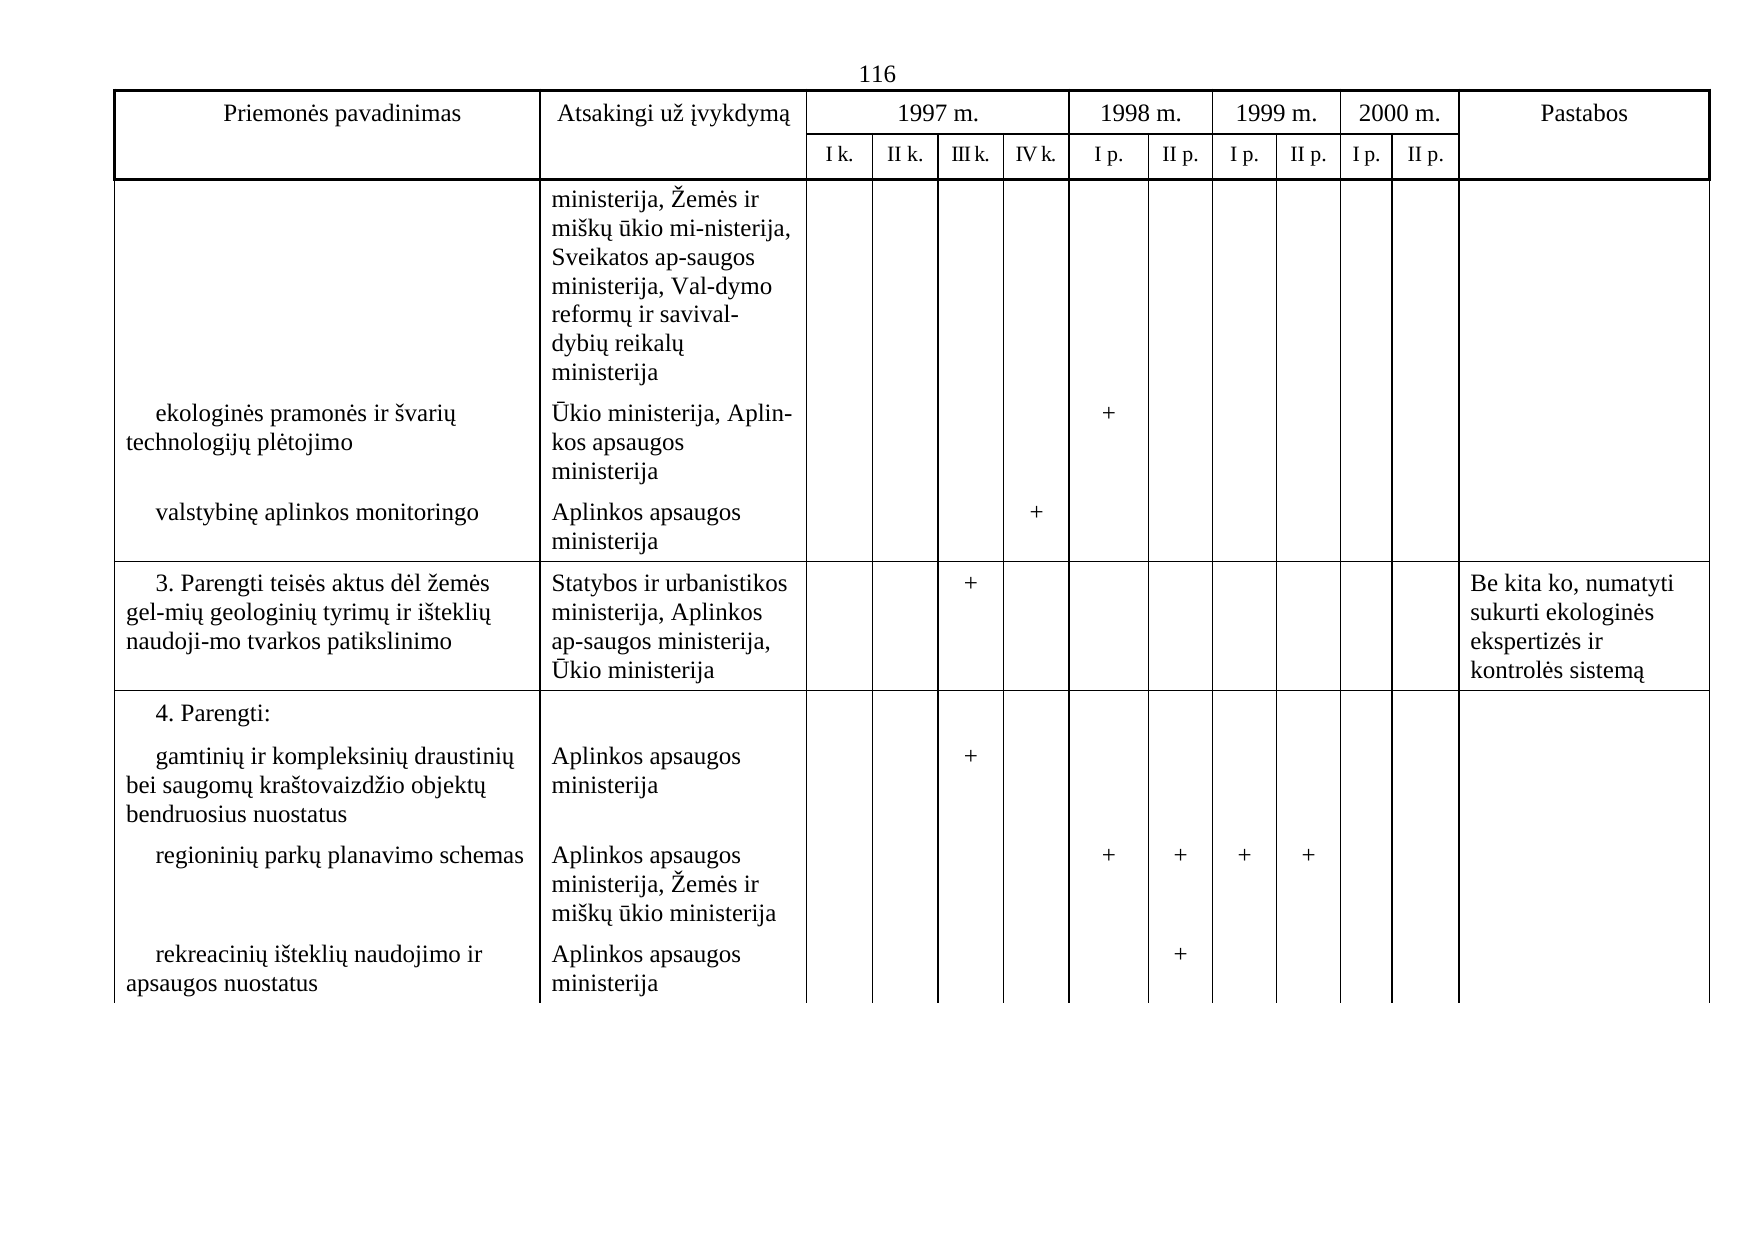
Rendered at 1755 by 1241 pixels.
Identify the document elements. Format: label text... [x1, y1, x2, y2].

table_cell [1070, 691, 1148, 735]
table_cell [1213, 491, 1276, 561]
table_cell [1004, 392, 1068, 491]
table_cell [1393, 181, 1458, 392]
table_cell rekreacinių išteklių naudojimo ir apsaugos nuostatus [115, 933, 539, 1003]
table_cell [1149, 181, 1212, 392]
table_cell [807, 491, 872, 561]
table_cell [939, 834, 1003, 933]
table_cell [1070, 933, 1148, 1003]
table_cell [1213, 181, 1276, 392]
table_cell II p. [1393, 135, 1458, 178]
table_cell [1213, 392, 1276, 491]
table_cell gamtinių ir kompleksinių draustinių bei saugomų kraštovaizdžio objektų bendruosius nuostatus [115, 735, 539, 834]
table_cell [807, 562, 872, 690]
table_header 2000 m. [1341, 92, 1458, 133]
table_cell [541, 133, 806, 178]
table_cell [1341, 181, 1391, 392]
table_cell 4. Parengti: [115, 691, 539, 735]
table_cell IV k. [1004, 135, 1068, 178]
table_cell [1149, 491, 1212, 561]
table_cell [939, 181, 1003, 392]
table_cell [939, 933, 1003, 1003]
table_cell valstybinę aplinkos monitoringo [115, 491, 539, 561]
table_cell II p. [1277, 135, 1340, 178]
table_cell [1393, 562, 1458, 690]
table_cell [541, 691, 806, 735]
table_cell [1460, 834, 1709, 933]
table_cell + [1213, 834, 1276, 933]
table_cell I k. [807, 135, 872, 178]
table_cell [1393, 834, 1458, 933]
table_cell + [1070, 392, 1148, 491]
table_cell [807, 933, 872, 1003]
table_cell regioninių parkų planavimo schemas [115, 834, 539, 933]
table_cell [1004, 834, 1068, 933]
table_cell [873, 181, 937, 392]
table_cell + [1149, 834, 1212, 933]
table_cell [1070, 562, 1148, 690]
table_cell [1341, 691, 1391, 735]
table_cell [1341, 491, 1391, 561]
table_cell [1393, 735, 1458, 834]
table_cell [116, 133, 539, 178]
table_cell [1277, 562, 1340, 690]
table_cell [807, 392, 872, 491]
table_cell [1004, 562, 1068, 690]
table_cell [873, 491, 937, 561]
table_cell [1393, 392, 1458, 491]
table_cell [1277, 181, 1340, 392]
table_cell + [1277, 834, 1340, 933]
table_cell [939, 691, 1003, 735]
table_header Atsakingi už įvykdymą [541, 92, 806, 133]
table_cell [1004, 181, 1068, 392]
table_cell [1460, 392, 1709, 491]
table_cell [1070, 735, 1148, 834]
table_cell [1213, 691, 1276, 735]
table_cell I p. [1213, 135, 1276, 178]
table_cell II k. [873, 135, 937, 178]
table_header Priemonės pavadinimas [116, 92, 539, 133]
table_cell [1393, 491, 1458, 561]
table_cell Aplinkos apsaugos ministerija [541, 735, 806, 834]
table_cell + [939, 735, 1003, 834]
table_cell [1341, 933, 1391, 1003]
table_cell + [1070, 834, 1148, 933]
table_cell [807, 691, 872, 735]
table_cell [1213, 933, 1276, 1003]
table_cell [807, 735, 872, 834]
table_cell III k. [939, 135, 1003, 178]
table_cell [807, 181, 872, 392]
table_cell Be kita ko, numatyti sukurti ekologinės ekspertizės ir kontrolės sistemą [1460, 562, 1709, 690]
table_cell I p. [1070, 135, 1148, 178]
table_cell [1277, 491, 1340, 561]
table_cell [1070, 181, 1148, 392]
table_cell [1341, 834, 1391, 933]
table_cell [873, 392, 937, 491]
table_cell [1460, 133, 1708, 178]
table_cell + [1004, 491, 1068, 561]
table_header 1998 m. [1070, 92, 1212, 133]
table_cell [1341, 392, 1391, 491]
table_cell I p. [1341, 135, 1391, 178]
table_header Pastabos [1460, 92, 1708, 133]
table_cell [1460, 691, 1709, 735]
table_cell [1277, 691, 1340, 735]
table_cell Aplinkos apsaugos ministerija [541, 491, 806, 561]
table_cell [939, 491, 1003, 561]
table_cell ministerija, Žemės ir miškų ūkio mi-nisterija, Sveikatos ap-saugos ministerija, Val-dymo reformų ir savival-dybių reikalų ministerija [541, 181, 806, 392]
table_cell [1149, 735, 1212, 834]
table_cell [1213, 562, 1276, 690]
table_cell [807, 834, 872, 933]
table_cell [115, 181, 539, 392]
table_cell [1341, 562, 1391, 690]
table_cell [1341, 735, 1391, 834]
table_cell [1004, 933, 1068, 1003]
table_cell [1149, 691, 1212, 735]
table_header 1997 m. [807, 92, 1068, 133]
table_cell [873, 691, 937, 735]
table_cell Statybos ir urbanistikos ministerija, Aplinkos ap-saugos ministerija, Ūkio ministerija [541, 562, 806, 690]
table_cell Aplinkos apsaugos ministerija, Žemės ir miškų ūkio ministerija [541, 834, 806, 933]
table_cell [1070, 491, 1148, 561]
table_cell [873, 933, 937, 1003]
table_cell [1460, 933, 1709, 1003]
table_cell [1460, 491, 1709, 561]
table_cell [939, 392, 1003, 491]
table_cell [1149, 392, 1212, 491]
table_cell [1213, 735, 1276, 834]
table_cell [1004, 691, 1068, 735]
table_cell [1393, 933, 1458, 1003]
table_cell Aplinkos apsaugos ministerija [541, 933, 806, 1003]
table_cell [1460, 181, 1709, 392]
table_cell [1149, 562, 1212, 690]
table_cell [873, 562, 937, 690]
table_cell + [1149, 933, 1212, 1003]
table_cell ekologinės pramonės ir švarių technologijų plėtojimo [115, 392, 539, 491]
table_cell 3. Parengti teisės aktus dėl žemės gel-mių geologinių tyrimų ir išteklių naudoji-mo tvarkos patikslinimo [115, 562, 539, 690]
table_cell [1393, 691, 1458, 735]
table_cell II p. [1149, 135, 1212, 178]
table_cell [1460, 735, 1709, 834]
table_cell [1277, 735, 1340, 834]
table_cell [873, 735, 937, 834]
table_header 1999 m. [1213, 92, 1340, 133]
table_cell [1277, 933, 1340, 1003]
table_cell [1277, 392, 1340, 491]
table_cell + [939, 562, 1003, 690]
table_cell [873, 834, 937, 933]
table_cell [1004, 735, 1068, 834]
table_cell Ūkio ministerija, Aplin-kos apsaugos ministerija [541, 392, 806, 491]
